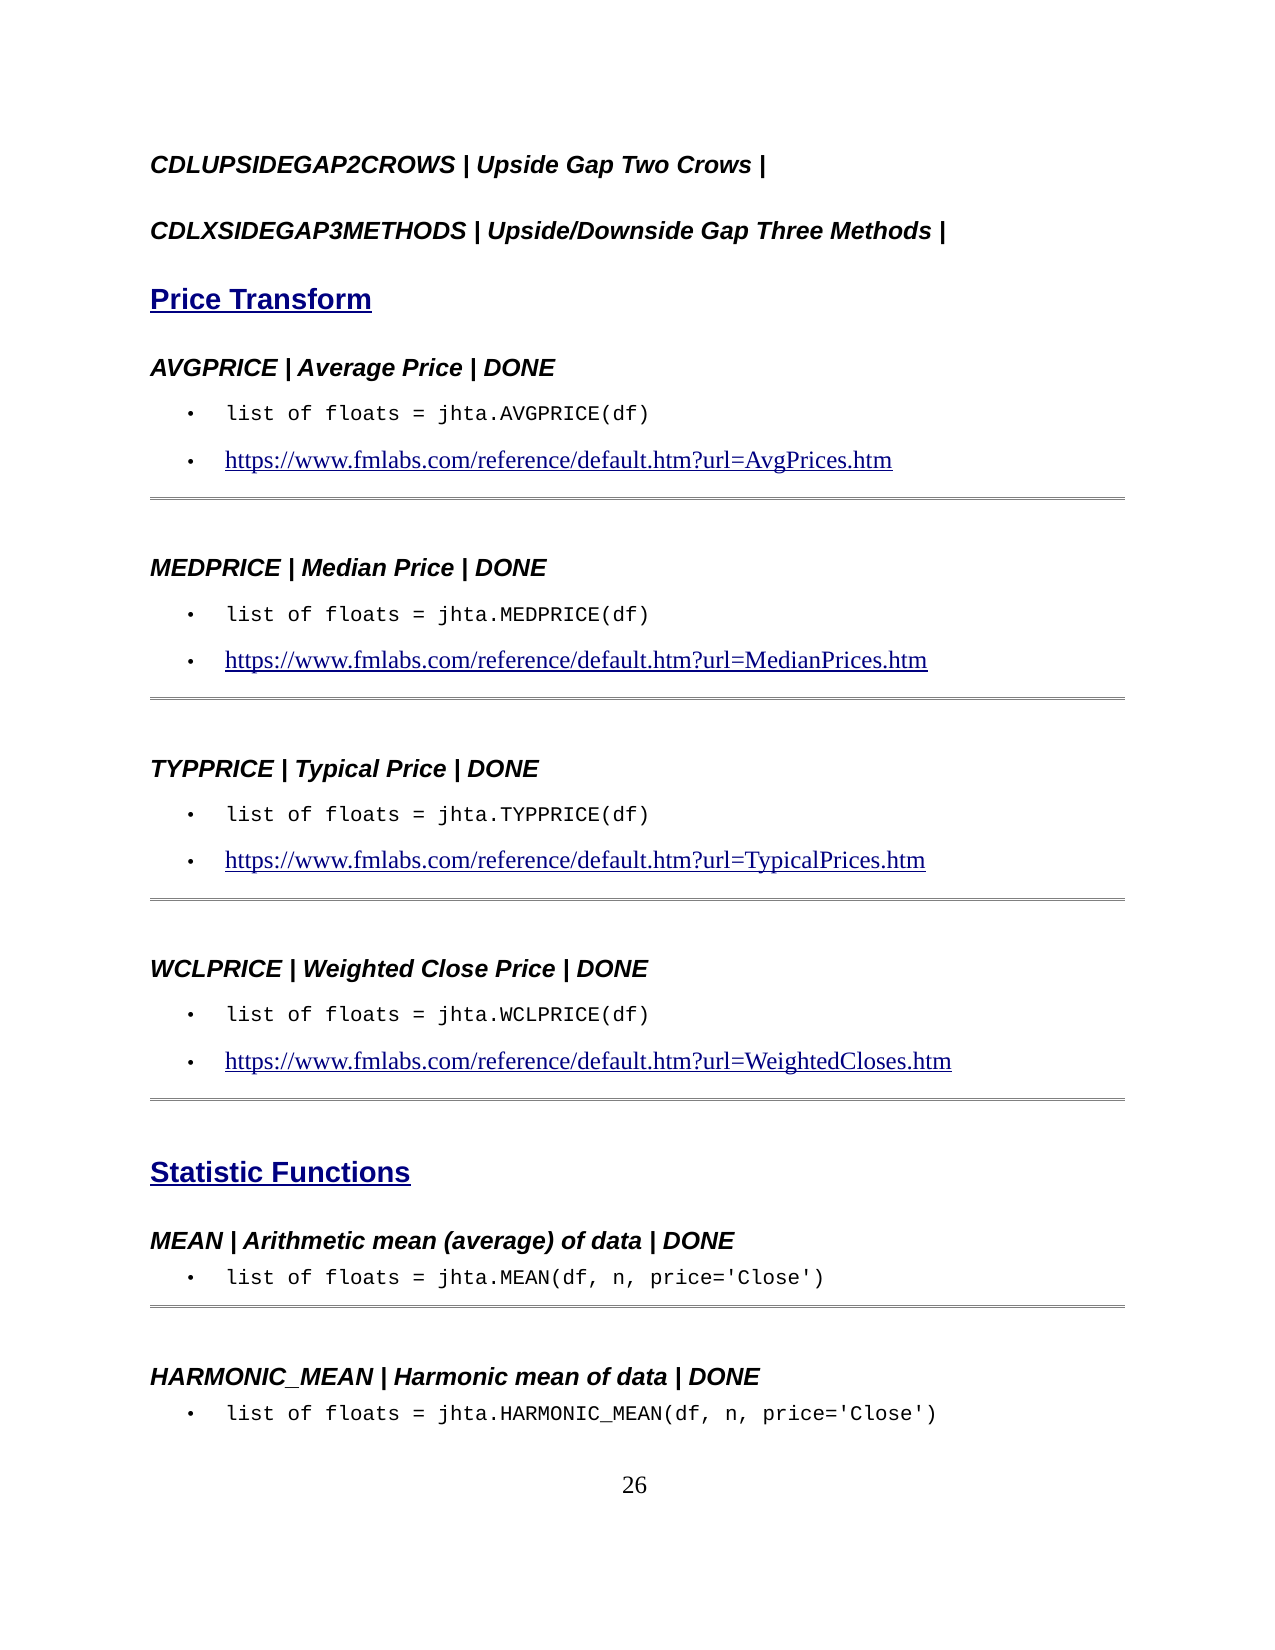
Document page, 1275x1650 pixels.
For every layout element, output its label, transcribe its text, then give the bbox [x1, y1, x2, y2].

list list of floats = jhta.AVGPRICE(df) [187, 403, 1125, 427]
list https://www.fmlabs.com/reference/default.htm?url=AvgPrices.htm [187, 445, 1125, 473]
subtitle CDLXSIDEGAP3METHODS | Upside/Downside Gap Three Methods | [150, 216, 1125, 244]
list https://www.fmlabs.com/reference/default.htm?url=TypicalPrices.htm [187, 846, 1125, 874]
subtitle Price Transform [150, 282, 1125, 316]
list list of floats = jhta.HARMONIC_MEAN(df, n, price='Close') [187, 1403, 1125, 1426]
subtitle Statistic Functions [150, 1155, 1125, 1188]
subtitle CDLUPSIDEGAP2CROWS | Upside Gap Two Crows | [150, 150, 1125, 178]
subtitle WCLPRICE | Weighted Close Price | DONE [150, 954, 1125, 983]
list https://www.fmlabs.com/reference/default.htm?url=MedianPrices.htm [187, 645, 1125, 674]
list list of floats = jhta.TYPPRICE(df) [187, 804, 1125, 828]
subtitle MEAN | Arithmetic mean (average) of data | DONE [150, 1226, 1125, 1254]
subtitle HARMONIC_MEAN | Harmonic mean of data | DONE [150, 1362, 1125, 1390]
list list of floats = jhta.MEAN(df, n, price='Close') [187, 1267, 1125, 1291]
list https://www.fmlabs.com/reference/default.htm?url=WeightedCloses.htm [187, 1046, 1125, 1075]
subtitle MEDPRICE | Median Price | DONE [150, 553, 1125, 582]
subtitle AVGPRICE | Average Price | DONE [150, 353, 1125, 382]
list list of floats = jhta.MEDPRICE(df) [187, 603, 1125, 627]
subtitle TYPPRICE | Typical Price | DONE [150, 754, 1125, 782]
list list of floats = jhta.WCLPRICE(df) [187, 1004, 1125, 1028]
